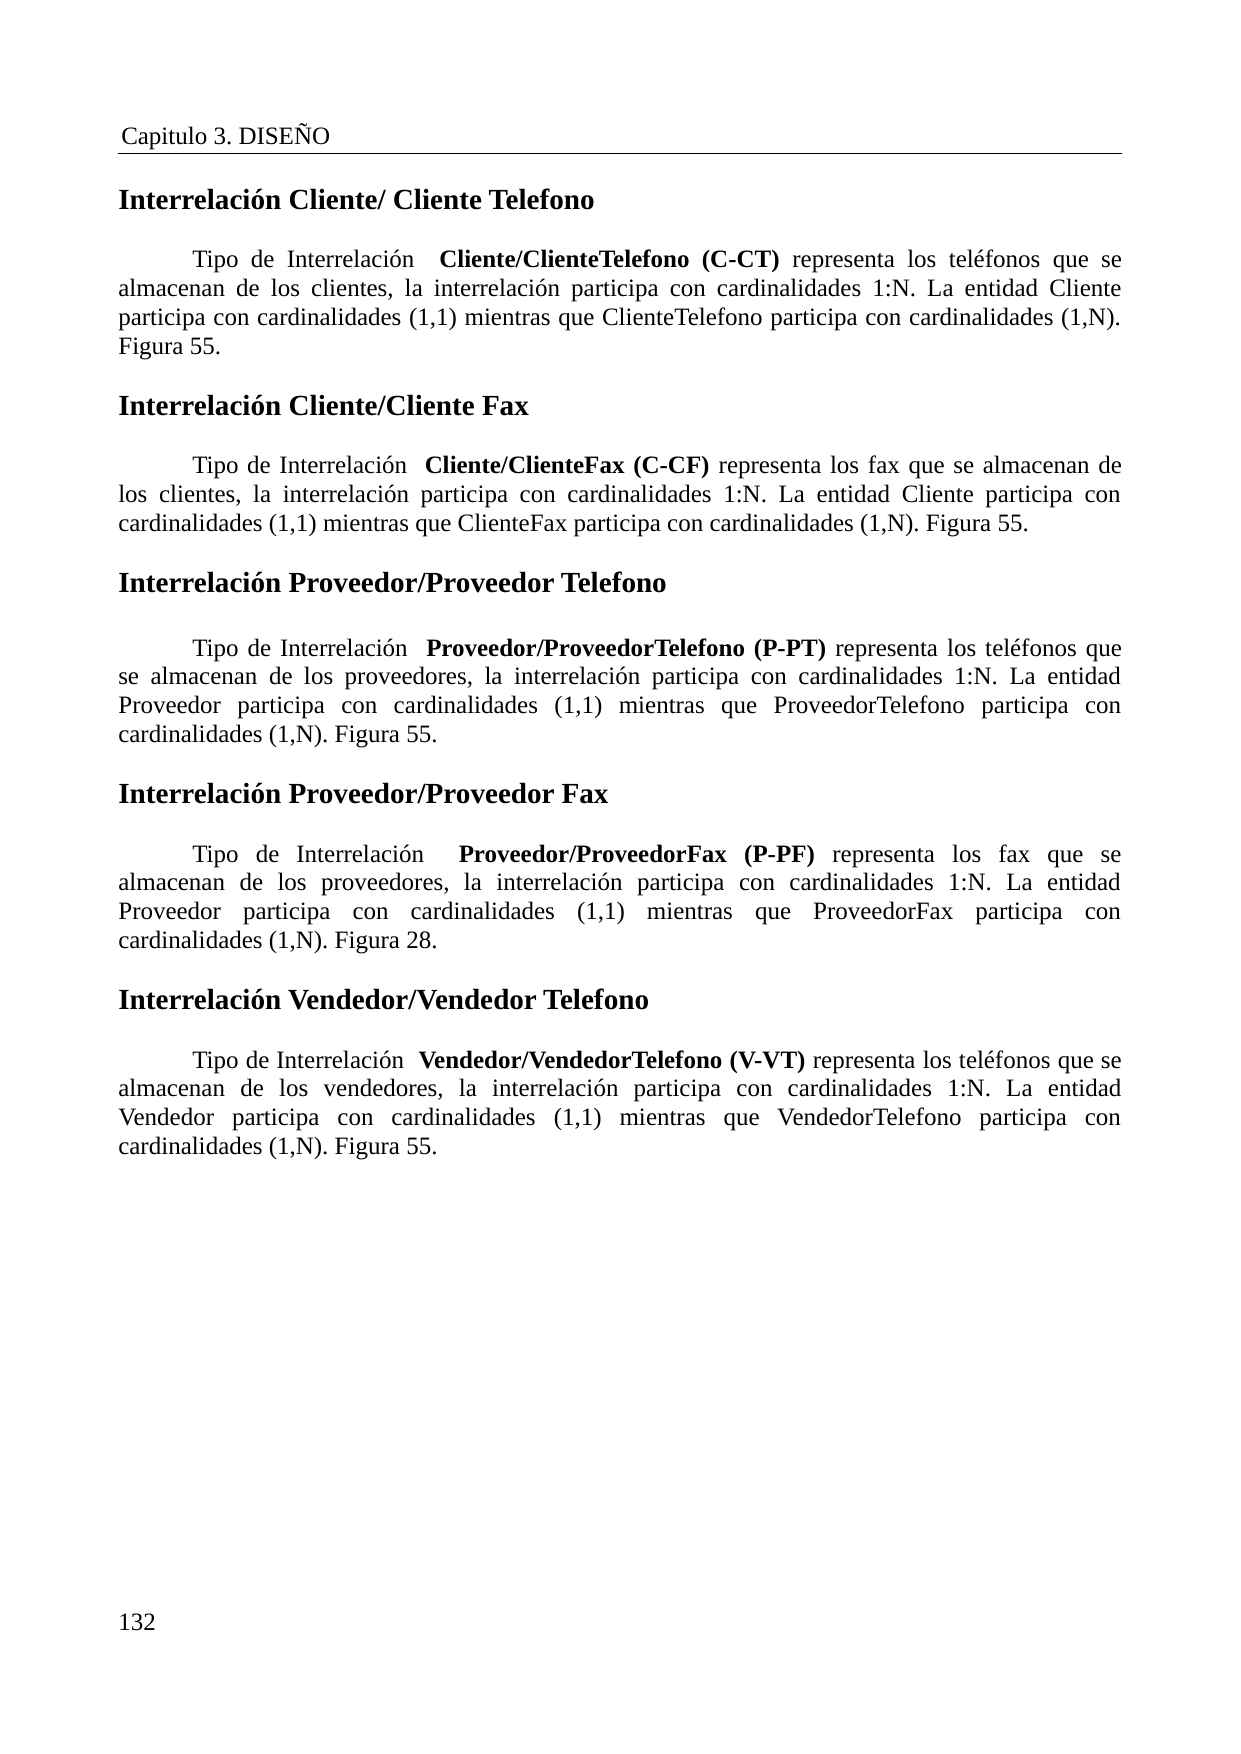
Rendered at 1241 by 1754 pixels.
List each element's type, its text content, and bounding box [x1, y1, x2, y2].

text Interrelación Vendedor/Vendedor Telefono [118, 982, 1122, 1016]
text Interrelación Proveedor/Proveedor Telefono [118, 566, 1122, 599]
text Interrelación Cliente/Cliente Fax [118, 388, 1122, 422]
text Tipo de Interrelación Vendedor/VendedorTelefono (V-VT) representa los teléfonos que se almacenan de los vendedores, la interrelación participa con cardinalidades 1:N. La entidad Vendedor participa con cardinalidades (1,1) mientras que VendedorTelefono participa con cardinalidades (1,N). Figura 55. [118, 1045, 1122, 1160]
text Interrelación Proveedor/Proveedor Fax [118, 776, 1122, 810]
text Tipo de Interrelación Proveedor/ProveedorTelefono (P-PT) representa los teléfonos que se almacenan de los proveedores, la interrelación participa con cardinalidades 1:N. La entidad Proveedor participa con cardinalidades (1,1) mientras que ProveedorTelefono participa con cardinalidades (1,N). Figura 55. [118, 633, 1122, 748]
text Tipo de Interrelación Cliente/ClienteTelefono (C-CT) representa los teléfonos que se almacenan de los clientes, la interrelación participa con cardinalidades 1:N. La entidad Cliente participa con cardinalidades (1,1) mientras que ClienteTelefono participa con cardinalidades (1,N). Figura 55. [118, 244, 1122, 359]
text Tipo de Interrelación Proveedor/ProveedorFax (P-PF) representa los fax que se almacenan de los proveedores, la interrelación participa con cardinalidades 1:N. La entidad Proveedor participa con cardinalidades (1,1) mientras que ProveedorFax participa con cardinalidades (1,N). Figura 28. [118, 839, 1122, 954]
text Interrelación Cliente/ Cliente Telefono [118, 182, 1122, 216]
text Tipo de Interrelación Cliente/ClienteFax (C-CF) representa los fax que se almacenan de los clientes, la interrelación participa con cardinalidades 1:N. La entidad Cliente participa con cardinalidades (1,1) mientras que ClienteFax participa con cardinalidades (1,N). Figura 55. [118, 451, 1122, 537]
